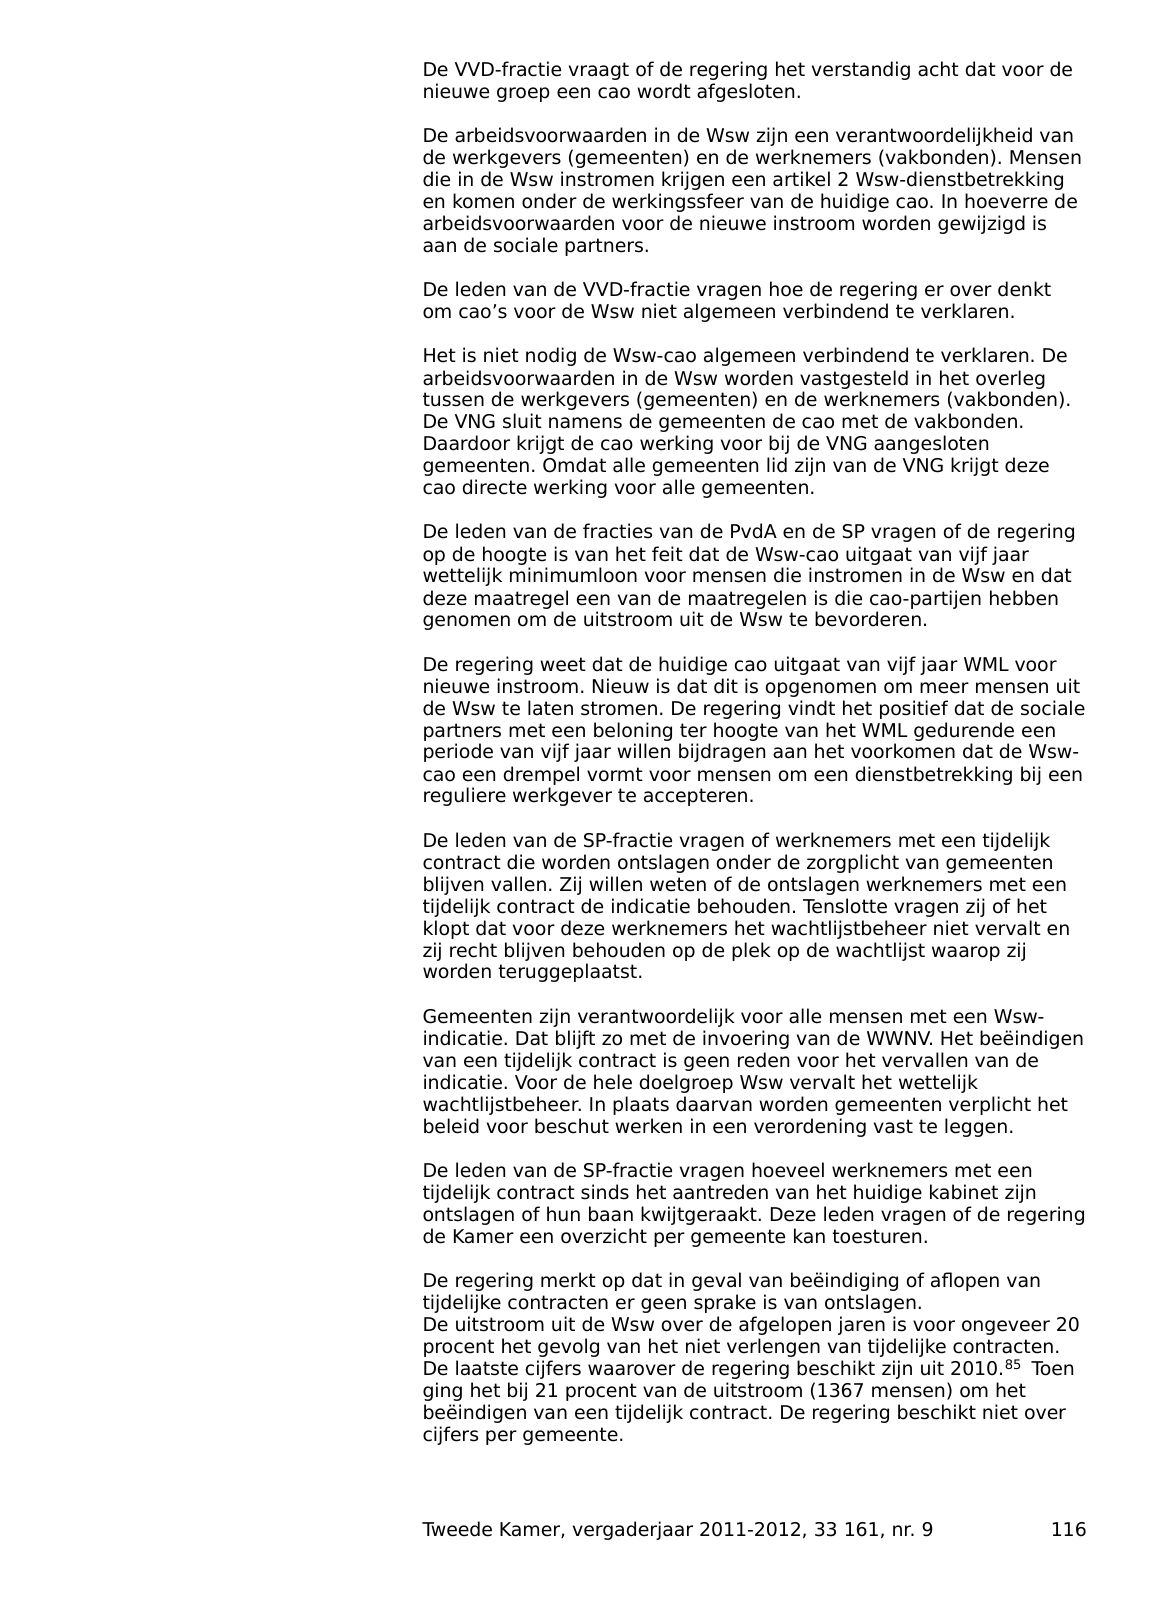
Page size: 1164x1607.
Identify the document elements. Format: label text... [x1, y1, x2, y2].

text De arbeidsvoorwaarden in de Wsw zijn een verantwoordelijkheid van de werkgevers (gemeenten) en de werknemers (vakbonden). Mensen die in de Wsw instromen krijgen een artikel 2 Wsw-dienstbetrekking en komen onder de werkingssfeer van de huidige cao. In hoeverre de arbeidsvoorwaarden voor de nieuwe instroom worden gewijzigd is aan de sociale partners. [422, 125, 1087, 257]
text De uitstroom uit de Wsw over de afgelopen jaren is voor ongeveer 20 procent het gevolg van het niet verlengen van tijdelijke contracten. De laatste cijfers waarover de regering beschikt zijn uit 2010.85 Toen ging het bij 21 procent van de uitstroom (1367 mensen) om het beëindigen van een tijdelijk contract. De regering beschikt niet over cijfers per gemeente. [422, 1314, 1087, 1446]
text De regering weet dat de huidige cao uitgaat van vijf jaar WML voor nieuwe instroom. Nieuw is dat dit is opgenomen om meer mensen uit de Wsw te laten stromen. De regering vindt het positief dat de sociale partners met een beloning ter hoogte van het WML gedurende een periode van vijf jaar willen bijdragen aan het voorkomen dat de Wsw-cao een drempel vormt voor mensen om een dienstbetrekking bij een reguliere werkgever te accepteren. [422, 653, 1087, 807]
text De leden van de SP-fractie vragen hoeveel werknemers met een tijdelijk contract sinds het aantreden van het huidige kabinet zijn ontslagen of hun baan kwijtgeraakt. Deze leden vragen of de regering de Kamer een overzicht per gemeente kan toesturen. [422, 1160, 1087, 1248]
text De leden van de SP-fractie vragen of werknemers met een tijdelijk contract die worden ontslagen onder de zorgplicht van gemeenten blijven vallen. Zij willen weten of de ontslagen werknemers met een tijdelijk contract de indicatie behouden. Tenslotte vragen zij of het klopt dat voor deze werknemers het wachtlijstbeheer niet vervalt en zij recht blijven behouden op de plek op de wachtlijst waarop zij worden teruggeplaatst. [422, 829, 1087, 983]
text Het is niet nodig de Wsw-cao algemeen verbindend te verklaren. De arbeidsvoorwaarden in de Wsw worden vastgesteld in het overleg tussen de werkgevers (gemeenten) en de werknemers (vakbonden). De VNG sluit namens de gemeenten de cao met de vakbonden. Daardoor krijgt de cao werking voor bij de VNG aangesloten gemeenten. Omdat alle gemeenten lid zijn van de VNG krijgt deze cao directe werking voor alle gemeenten. [422, 345, 1087, 499]
text De regering merkt op dat in geval van beëindiging of aflopen van tijdelijke contracten er geen sprake is van ontslagen. [422, 1270, 1087, 1314]
text De leden van de VVD-fractie vragen hoe de regering er over denkt om cao’s voor de Wsw niet algemeen verbindend te verklaren. [422, 279, 1087, 323]
text De leden van de fracties van de PvdA en de SP vragen of de regering op de hoogte is van het feit dat de Wsw-cao uitgaat van vijf jaar wettelijk minimumloon voor mensen die instromen in de Wsw en dat deze maatregel een van de maatregelen is die cao-partijen hebben genomen om de uitstroom uit de Wsw te bevorderen. [422, 521, 1087, 631]
text De VVD-fractie vraagt of de regering het verstandig acht dat voor de nieuwe groep een cao wordt afgesloten. [422, 59, 1087, 103]
text Gemeenten zijn verantwoordelijk voor alle mensen met een Wsw-indicatie. Dat blijft zo met de invoering van de WWNV. Het beëindigen van een tijdelijk contract is geen reden voor het vervallen van de indicatie. Voor de hele doelgroep Wsw vervalt het wettelijk wachtlijstbeheer. In plaats daarvan worden gemeenten verplicht het beleid voor beschut werken in een verordening vast te leggen. [422, 1006, 1087, 1137]
